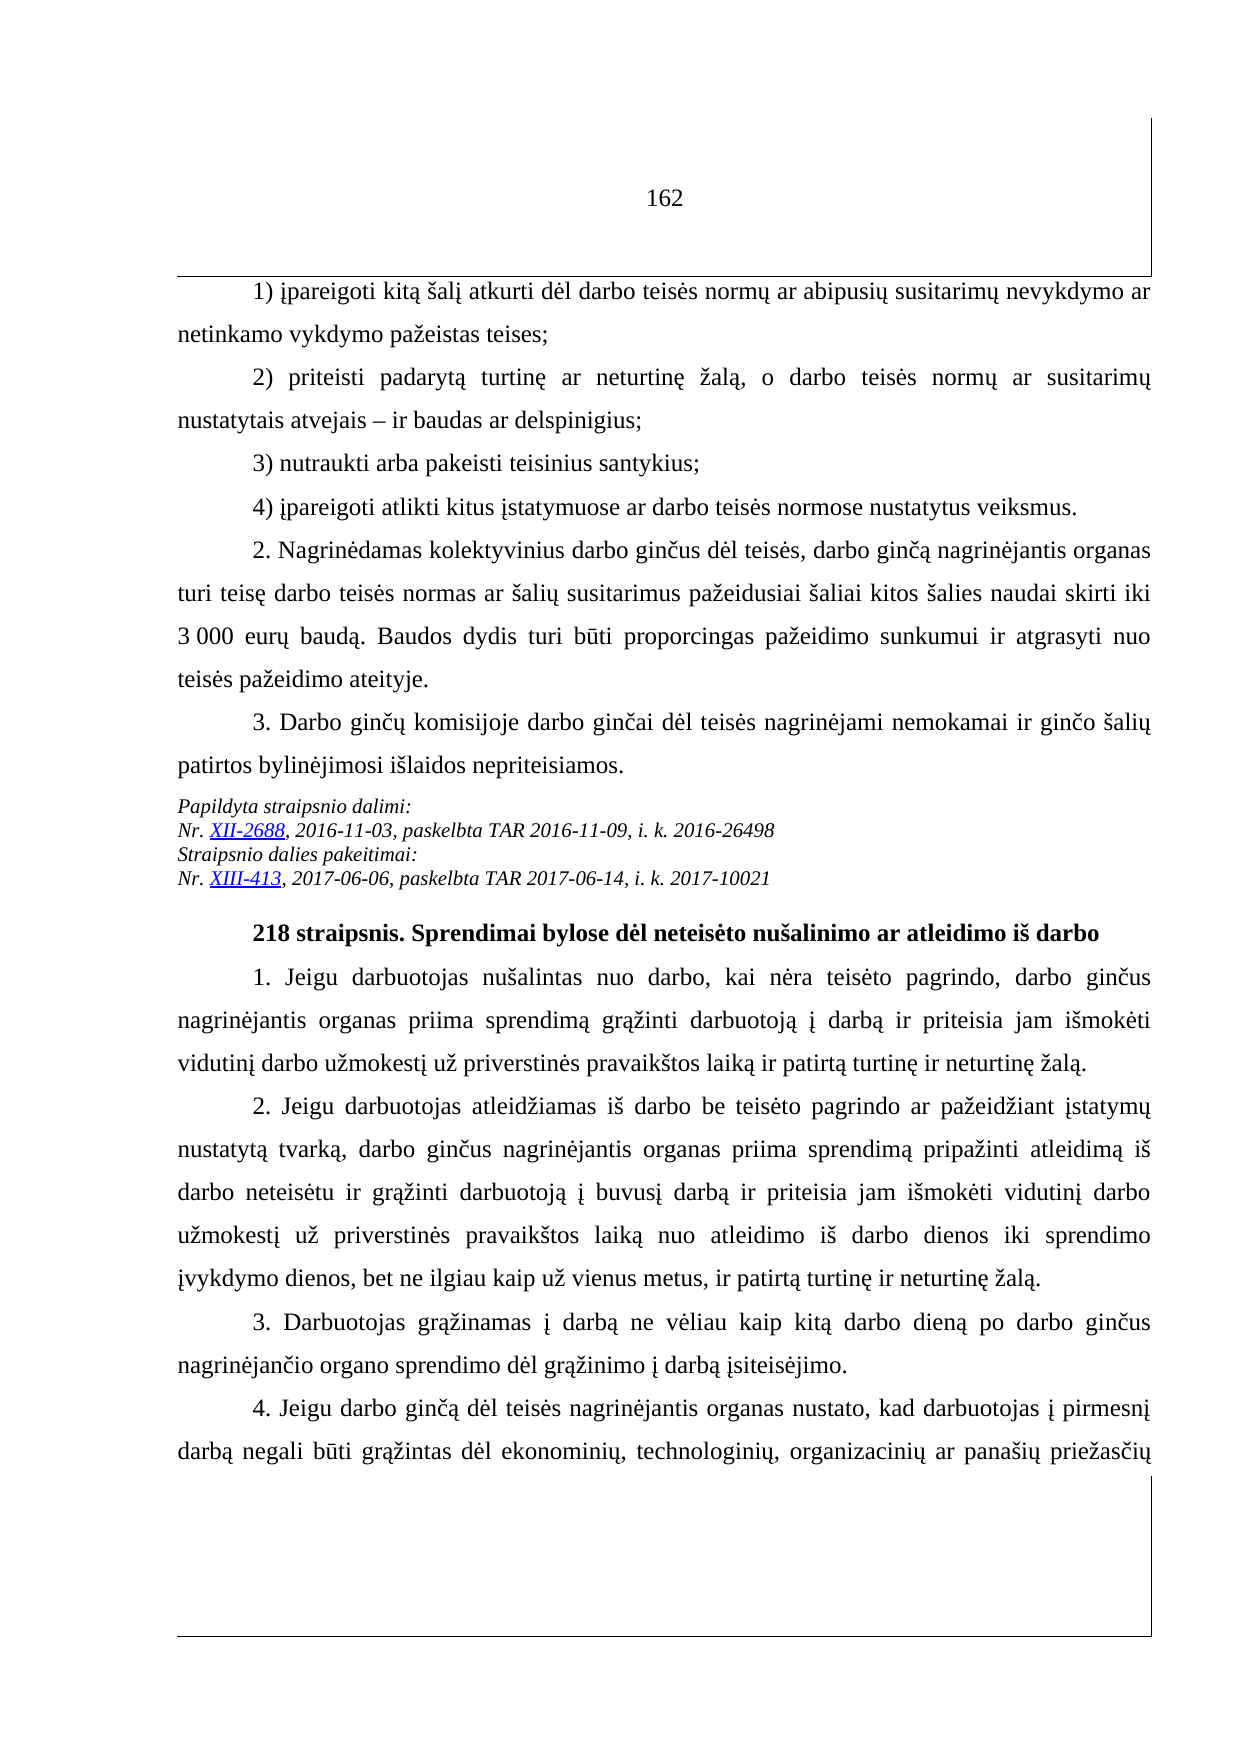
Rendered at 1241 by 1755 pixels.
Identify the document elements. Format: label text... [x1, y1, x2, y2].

text Nr. XIII-413, 2017-06-06, paskelbta TAR 2017-06-14, i. k. 2017-10021 [177, 866, 1152, 890]
text 1) įpareigoti kitą šalį atkurti dėl darbo teisės normų ar abipusių susitarimų nevykdymo ar netinkamo vykdymo pažeistas teises; [177, 276, 1152, 348]
text 4. Jeigu darbo ginčą dėl teisės nagrinėjantis organas nustato, kad darbuotojas į pirmesnį darbą negali būti grąžintas dėl ekonominių, technologinių, organizacinių ar panašių priežasčių [177, 1393, 1152, 1465]
text 4) įpareigoti atlikti kitus įstatymuose ar darbo teisės normose nustatytus veiksmus. [177, 492, 1152, 520]
text 3. Darbuotojas grąžinamas į darbą ne vėliau kaip kitą darbo dieną po darbo ginčus nagrinėjančio organo sprendimo dėl grąžinimo į darbą įsiteisėjimo. [177, 1307, 1152, 1378]
text 2. Jeigu darbuotojas atleidžiamas iš darbo be teisėto pagrindo ar pažeidžiant įstatymų nustatytą tvarką, darbo ginčus nagrinėjantis organas priima sprendimą pripažinti atleidimą iš darbo neteisėtu ir grąžinti darbuotoją į buvusį darbą ir priteisia jam išmokėti vidutinį darbo užmokestį už priverstinės pravaikštos laiką nuo atleidimo iš darbo dienos iki sprendimo įvykdymo dienos, bet ne ilgiau kaip už vienus metus, ir patirtą turtinę ir neturtinę žalą. [177, 1091, 1152, 1292]
text Papildyta straipsnio dalimi: [177, 793, 1152, 818]
text 2. Nagrinėdamas kolektyvinius darbo ginčus dėl teisės, darbo ginčą nagrinėjantis organas turi teisę darbo teisės normas ar šalių susitarimus pažeidusiai šaliai kitos šalies naudai skirti iki 3 000 eurų baudą. Baudos dydis turi būti proporcingas pažeidimo sunkumui ir atgrasyti nuo teisės pažeidimo ateityje. [177, 535, 1152, 693]
text 2) priteisti padarytą turtinę ar neturtinę žalą, o darbo teisės normų ar susitarimų nustatytais atvejais – ir baudas ar delspinigius; [177, 362, 1152, 434]
text Nr. XII-2688, 2016-11-03, paskelbta TAR 2016-11-09, i. k. 2016-26498 [177, 818, 1152, 842]
subtitle 218 straipsnis. Sprendimai bylose dėl neteisėto nušalinimo ar atleidimo iš darbo [177, 918, 1152, 947]
text 1. Jeigu darbuotojas nušalintas nuo darbo, kai nėra teisėto pagrindo, darbo ginčus nagrinėjantis organas priima sprendimą grąžinti darbuotoją į darbą ir priteisia jam išmokėti vidutinį darbo užmokestį už priverstinės pravaikštos laiką ir patirtą turtinę ir neturtinę žalą. [177, 962, 1152, 1077]
text Straipsnio dalies pakeitimai: [177, 842, 1152, 866]
text 3) nutraukti arba pakeisti teisinius santykius; [177, 448, 1152, 477]
text 3. Darbo ginčų komisijoje darbo ginčai dėl teisės nagrinėjami nemokamai ir ginčo šalių patirtos bylinėjimosi išlaidos nepriteisiamos. [177, 707, 1152, 779]
